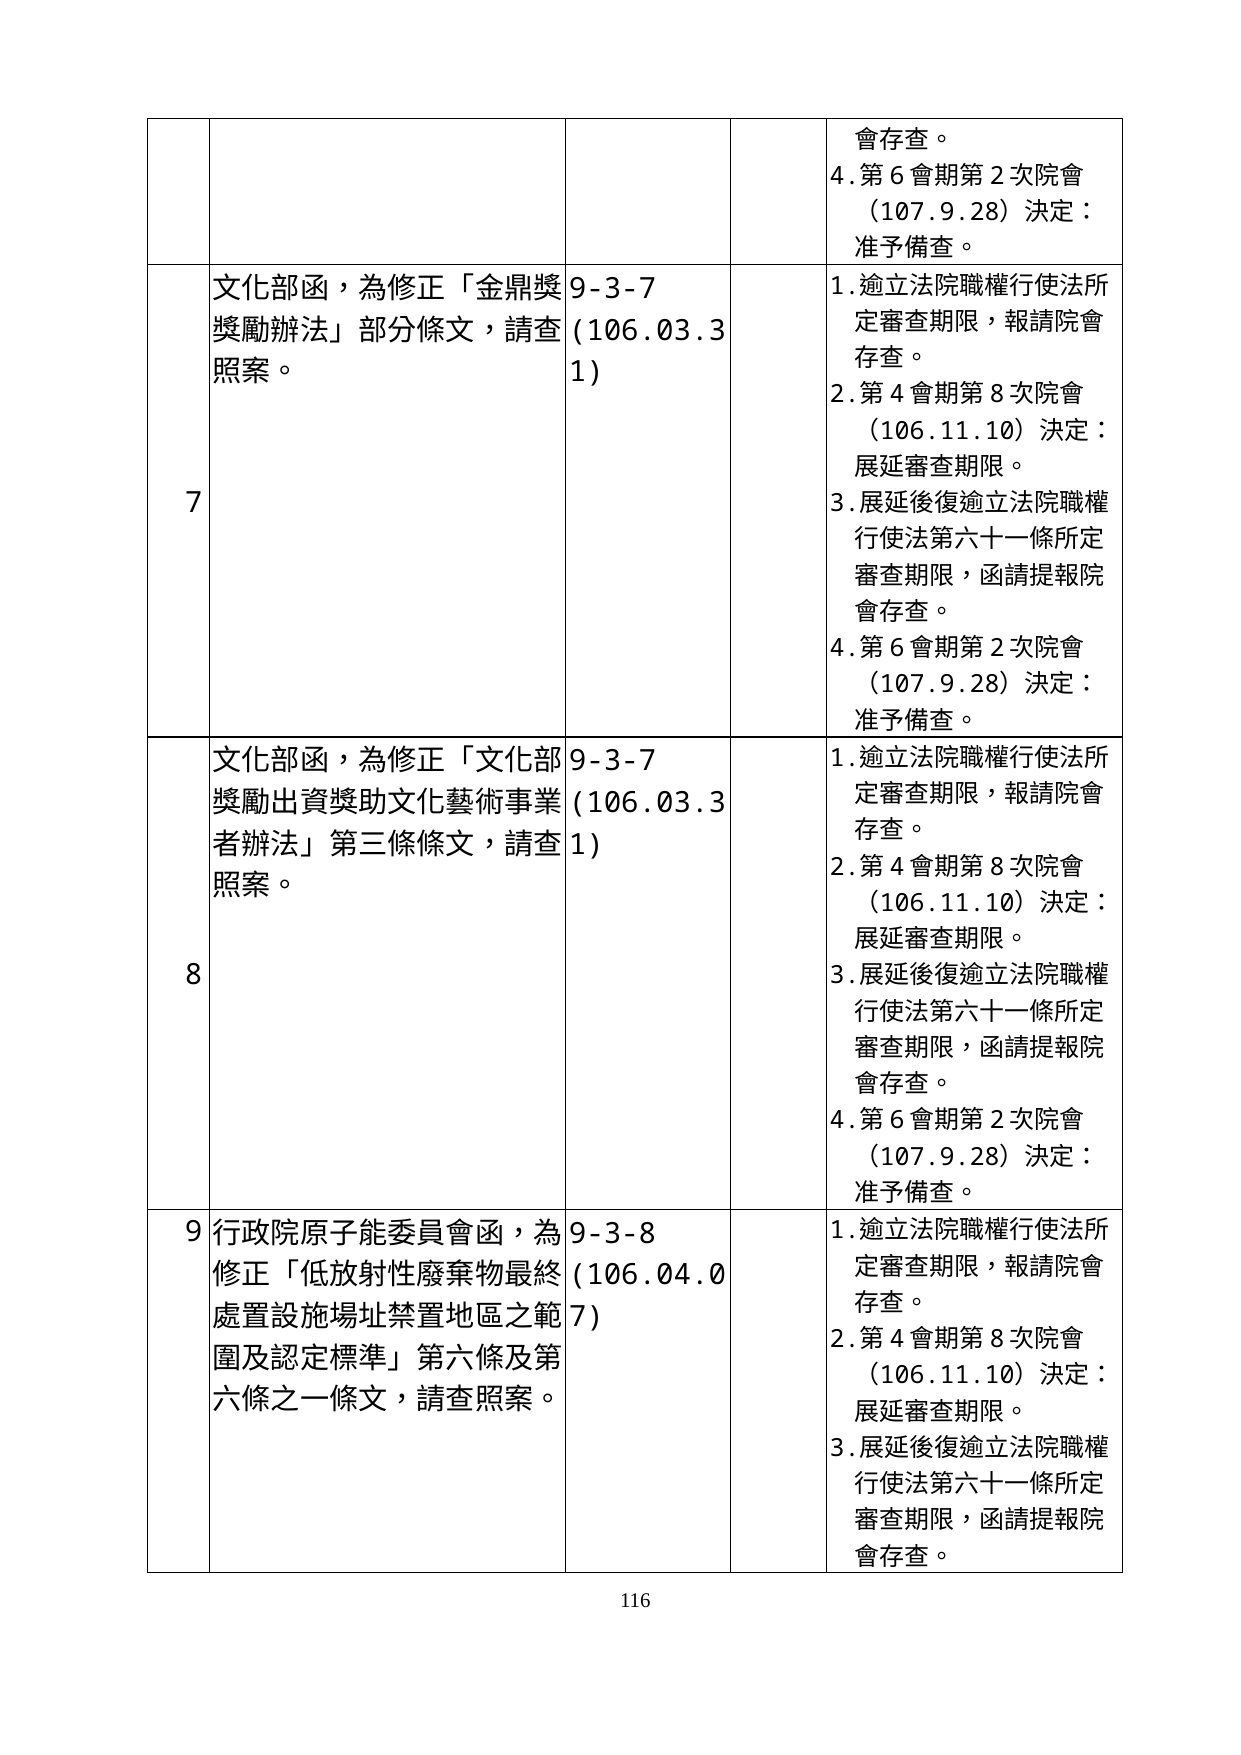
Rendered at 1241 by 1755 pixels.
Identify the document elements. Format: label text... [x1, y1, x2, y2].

table_cell 1.逾立法院職權行使法所定審查期限，報請院會存查。 2.第4會期第8次院會（106.11.10）決定：展延審查期限。 3.展延後復逾立法院職權行使法第六十一條所定審查期限，函請提報院會存查。 4.第6會期第2次院會（107.9.28）決定：准予備查。 [827, 738, 1122, 1209]
table_cell 1.逾立法院職權行使法所定審查期限，報請院會存查。 2.第4會期第8次院會（106.11.10）決定：展延審查期限。 3.展延後復逾立法院職權行使法第六十一條所定審查期限，函請提報院會存查。 [827, 1210, 1122, 1572]
table_cell 9-3-7 (106.03.31) [566, 738, 730, 1209]
table_cell [148, 738, 209, 1209]
table_cell 文化部函，為修正「金鼎獎獎勵辦法」部分條文，請查照案。 [210, 265, 565, 736]
table_cell [148, 265, 209, 736]
table_cell 會存查。 4.第6會期第2次院會（107.9.28）決定：准予備查。 [827, 119, 1122, 264]
table_cell [731, 119, 826, 264]
table_cell 1.逾立法院職權行使法所定審查期限，報請院會存查。 2.第4會期第8次院會（106.11.10）決定：展延審查期限。 3.展延後復逾立法院職權行使法第六十一條所定審查期限，函請提報院會存查。 4.第6會期第2次院會（107.9.28）決定：准予備查。 [827, 265, 1122, 736]
table_cell [148, 119, 209, 264]
table_cell [731, 738, 826, 1209]
table_cell [148, 1210, 209, 1572]
table_cell 9-3-7 (106.03.31) [566, 265, 730, 736]
table_cell [210, 119, 565, 264]
table_cell [731, 265, 826, 736]
table_cell [731, 1210, 826, 1572]
table_cell 9-3-8 (106.04.07) [566, 1210, 730, 1572]
table_cell [566, 119, 730, 264]
table_cell 文化部函，為修正「文化部獎勵出資獎助文化藝術事業者辦法」第三條條文，請查照案。 [210, 738, 565, 1209]
table_cell 行政院原子能委員會函，為修正「低放射性廢棄物最終處置設施場址禁置地區之範圍及認定標準」第六條及第六條之一條文，請查照案。 [210, 1210, 565, 1572]
